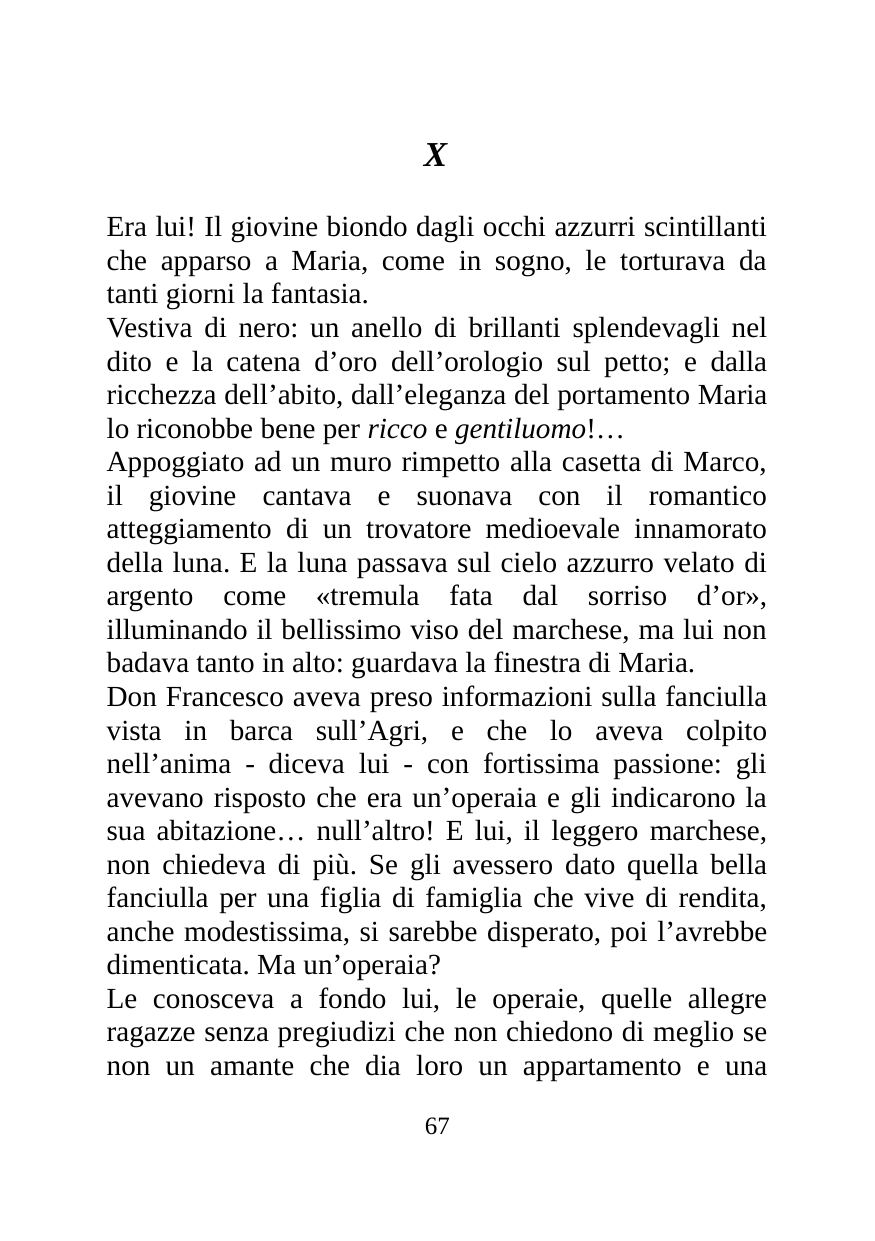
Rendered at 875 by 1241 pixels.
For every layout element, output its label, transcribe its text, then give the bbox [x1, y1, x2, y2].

text Vestiva di nero: un anello di brillanti splendevagli nel dito e la catena d’oro dell’orologio sul petto; e dalla ricchezza dell’abito, dall’eleganza del portamento Maria lo riconobbe bene per ricco e gentiluomo!… [106, 310, 768, 444]
text Era lui! Il giovine biondo dagli occhi azzurri scintillanti che apparso a Maria, come in sogno, le torturava da tanti giorni la fantasia. [106, 209, 768, 310]
subtitle X [106, 134, 768, 174]
text Don Francesco aveva preso informazioni sulla fanciulla vista in barca sull’Agri, e che lo aveva colpito nell’anima - diceva lui - con fortissima passione: gli avevano risposto che era un’operaia e gli indicarono la sua abitazione… null’altro! E lui, il leggero marchese, non chiedeva di più. Se gli avessero dato quella bella fanciulla per una figlia di famiglia che vive di rendita, anche modestissima, si sarebbe disperato, poi l’avrebbe dimenticata. Ma un’operaia? [106, 679, 768, 981]
text Le conosceva a fondo lui, le operaie, quelle allegre ragazze senza pregiudizi che non chiedono di meglio se non un amante che dia loro un appartamento e una [106, 981, 768, 1082]
text Appoggiato ad un muro rimpetto alla casetta di Marco, il giovine cantava e suonava con il romantico atteggiamento di un trovatore medioevale innamorato della luna. E la luna passava sul cielo azzurro velato di argento come «tremula fata dal sorriso d’or», illuminando il bellissimo viso del marchese, ma lui non badava tanto in alto: guardava la finestra di Maria. [106, 444, 768, 679]
